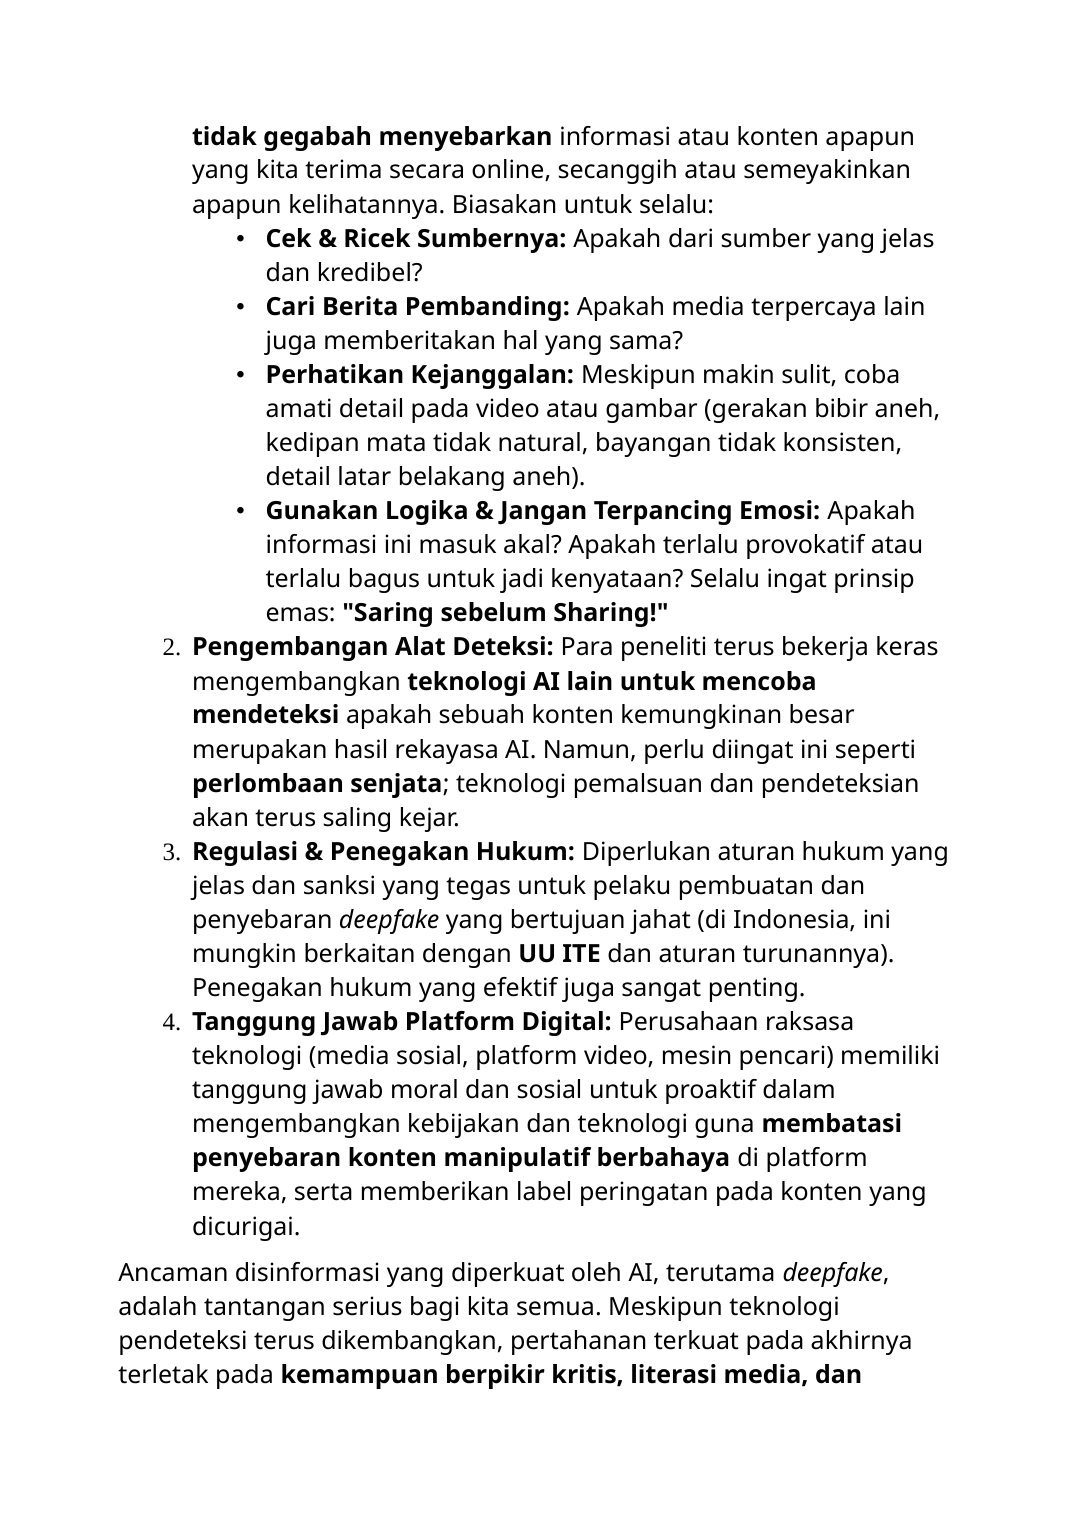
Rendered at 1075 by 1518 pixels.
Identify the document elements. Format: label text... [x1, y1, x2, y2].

text Ancaman disinformasi yang diperkuat oleh AI, terutama deepfake, adalah tantangan serius bagi kita semua. Meskipun teknologi pendeteksi terus dikembangkan, pertahanan terkuat pada akhirnya terletak pada kemampuan berpikir kritis, literasi media, dan [118, 1255, 957, 1391]
list Perhatikan Kejanggalan: Meskipun makin sulit, coba amati detail pada video atau gambar (gerakan bibir aneh, kedipan mata tidak natural, bayangan tidak konsisten, detail latar belakang aneh). [236, 357, 957, 493]
list Regulasi & Penegakan Hukum: Diperlukan aturan hukum yang jelas dan sanksi yang tegas untuk pelaku pembuatan dan penyebaran deepfake yang bertujuan jahat (di Indonesia, ini mungkin berkaitan dengan UU ITE dan aturan turunannya). Penegakan hukum yang efektif juga sangat penting. [162, 833, 957, 1004]
list Cek & Ricek Sumbernya: Apakah dari sumber yang jelas dan kredibel? [236, 220, 957, 288]
list Pengembangan Alat Deteksi: Para peneliti terus bekerja keras mengembangkan teknologi AI lain untuk mencoba mendeteksi apakah sebuah konten kemungkinan besar merupakan hasil rekayasa AI. Namun, perlu diingat ini seperti perlombaan senjata; teknologi pemalsuan dan pendeteksian akan terus saling kejar. [162, 629, 957, 833]
list Tanggung Jawab Platform Digital: Perusahaan raksasa teknologi (media sosial, platform video, mesin pencari) memiliki tanggung jawab moral dan sosial untuk proaktif dalam mengembangkan kebijakan dan teknologi guna membatasi penyebaran konten manipulatif berbahaya di platform mereka, serta memberikan label peringatan pada konten yang dicurigai. [162, 1004, 957, 1242]
list tidak gegabah menyebarkan informasi atau konten apapun yang kita terima secara online, secanggih atau semeyakinkan apapun kelihatannya. Biasakan untuk selalu: [162, 118, 957, 220]
list Cari Berita Pembanding: Apakah media terpercaya lain juga memberitakan hal yang sama? [236, 288, 957, 357]
list Gunakan Logika & Jangan Terpancing Emosi: Apakah informasi ini masuk akal? Apakah terlalu provokatif atau terlalu bagus untuk jadi kenyataan? Selalu ingat prinsip emas: "Saring sebelum Sharing!" [236, 493, 957, 629]
